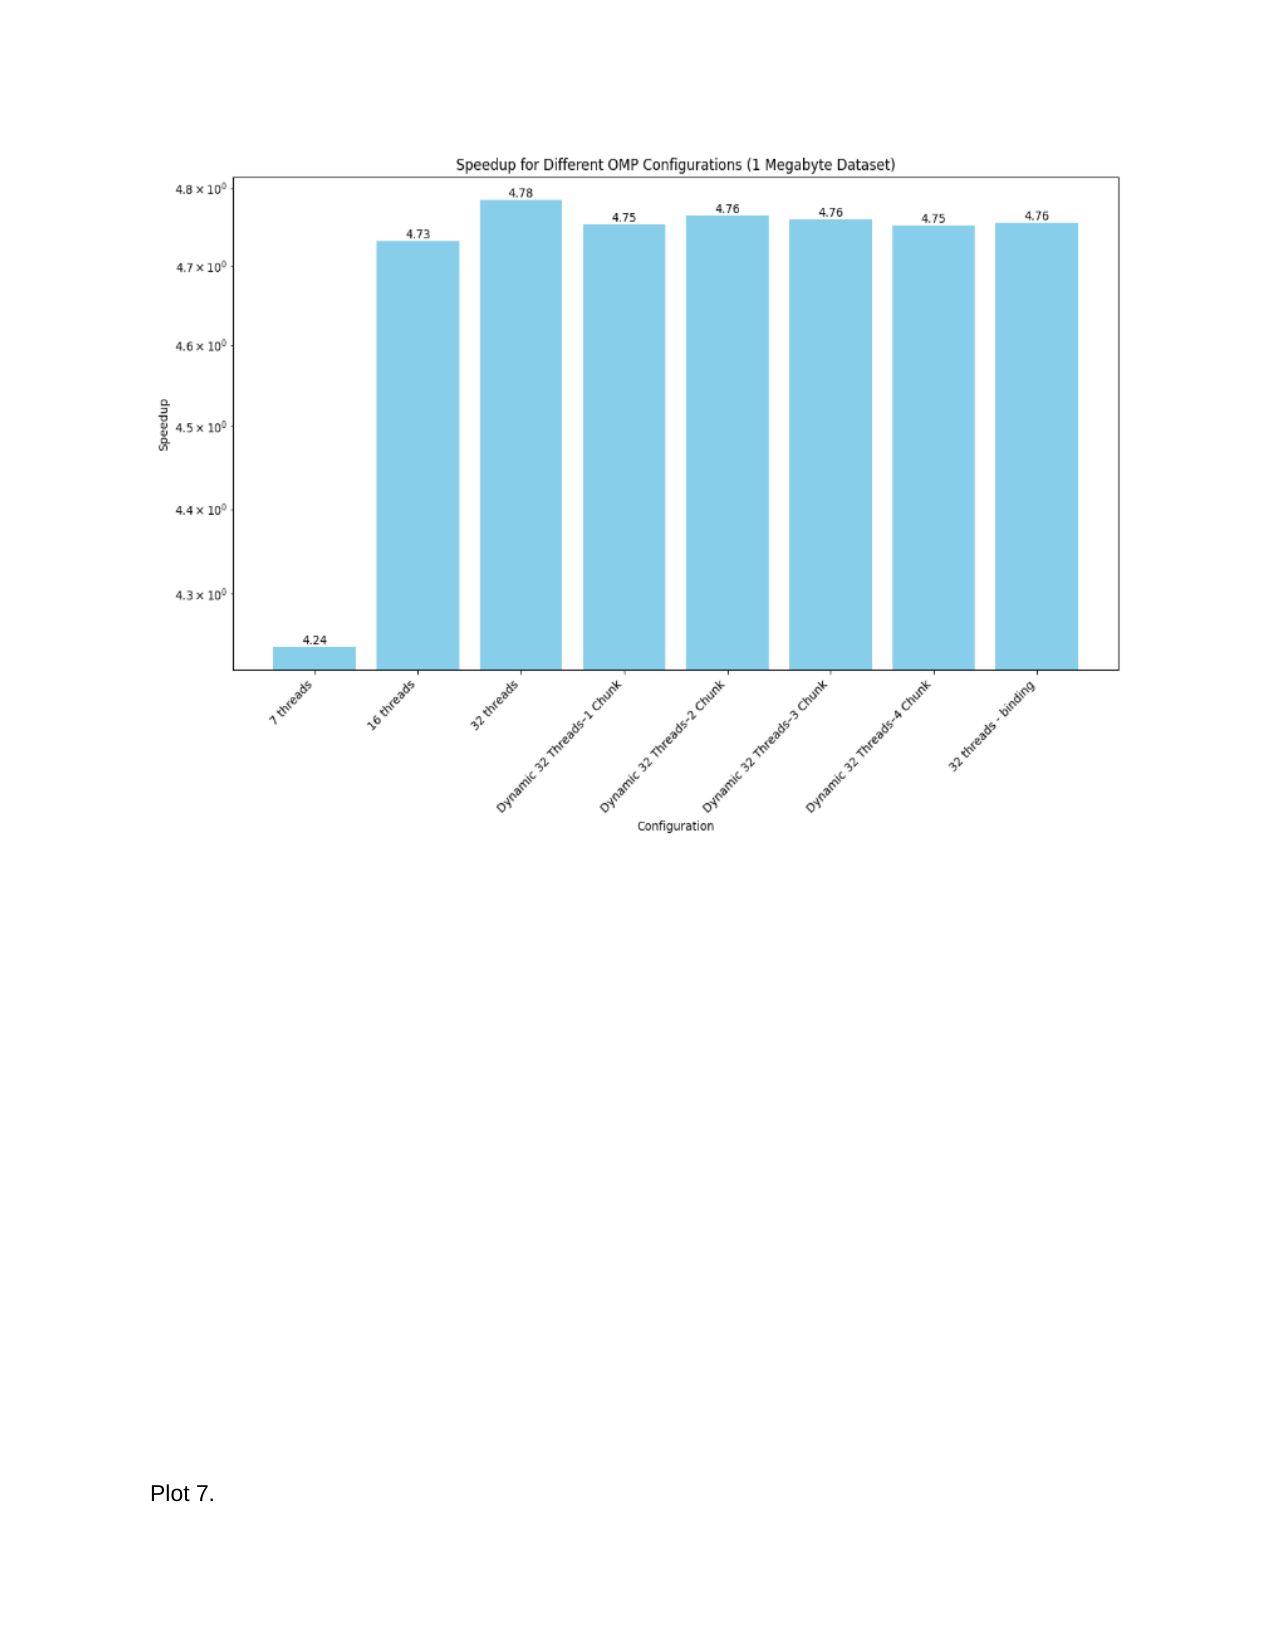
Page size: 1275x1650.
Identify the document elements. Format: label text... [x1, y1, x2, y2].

text Plot 7. [150, 1480, 1125, 1506]
